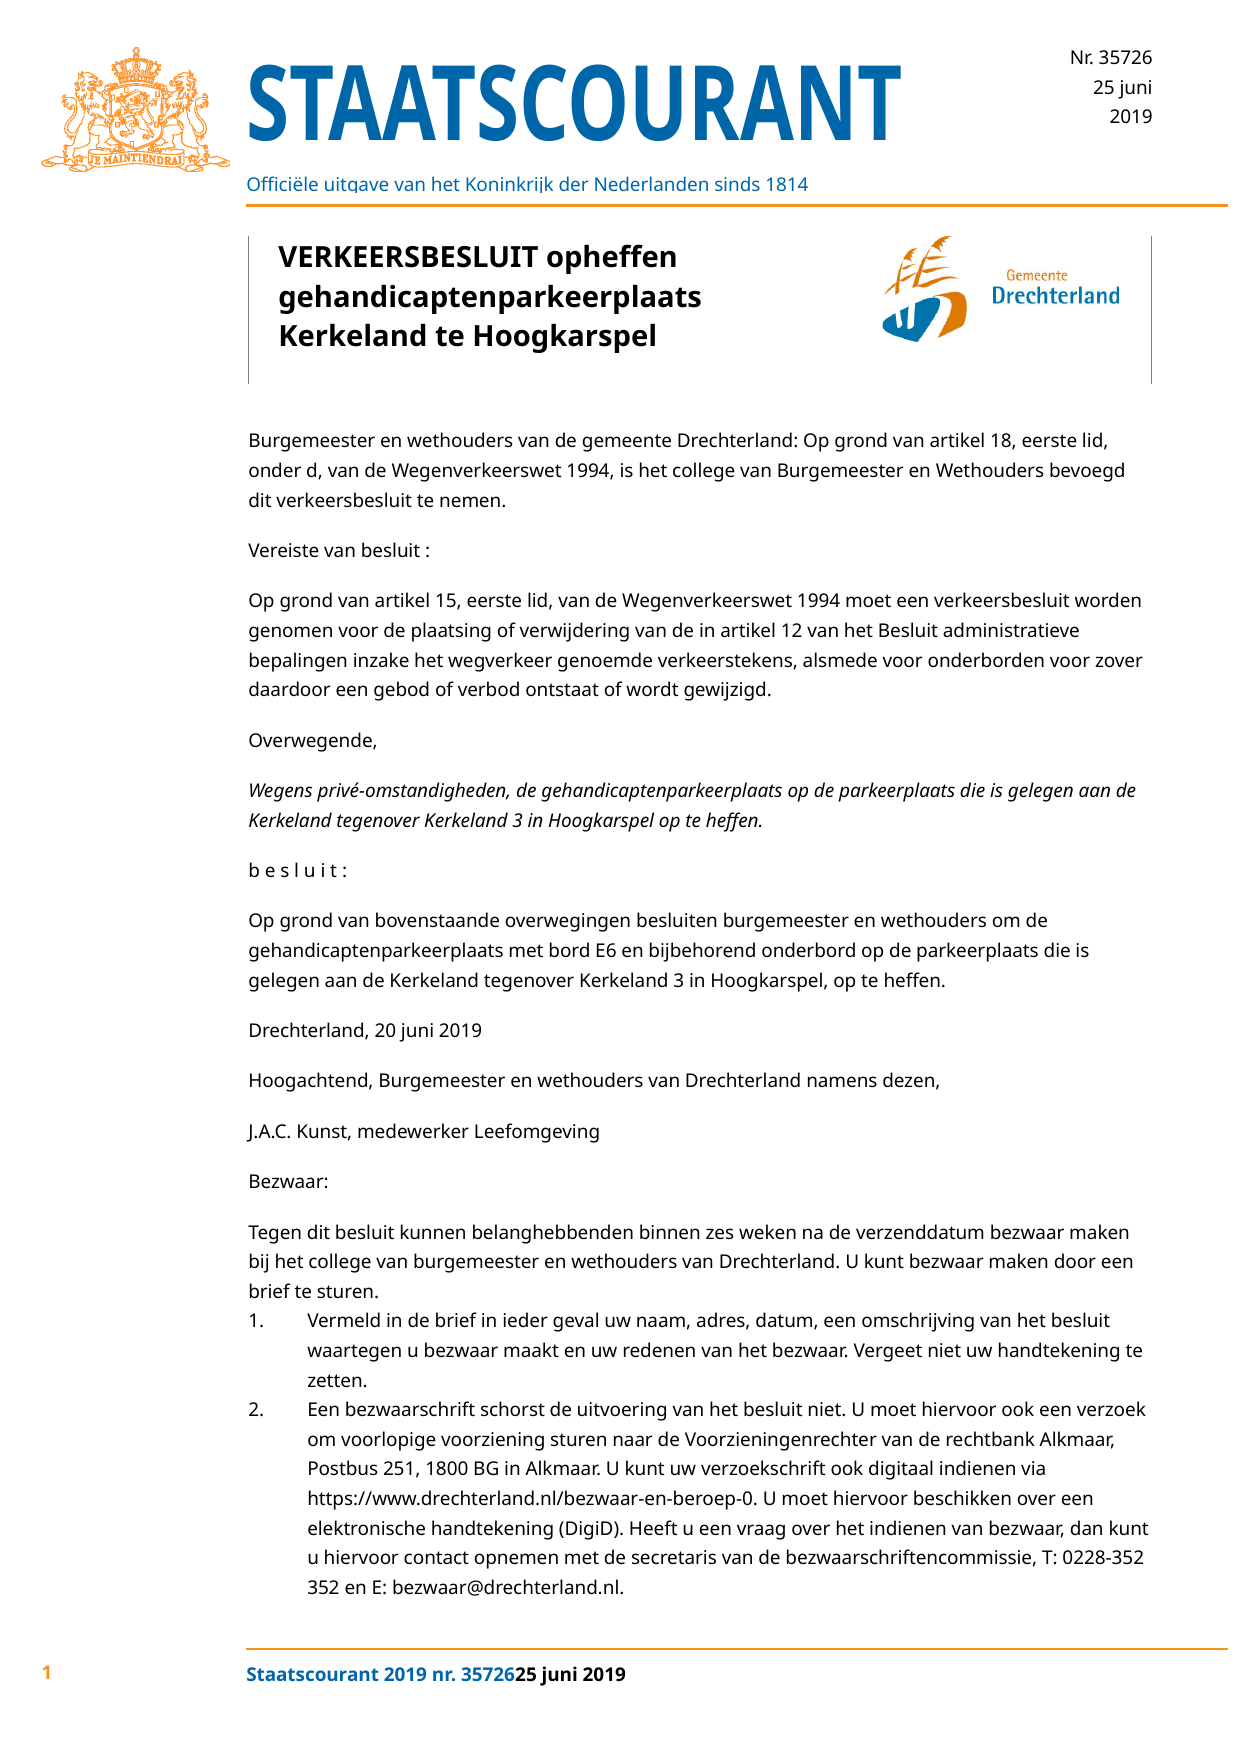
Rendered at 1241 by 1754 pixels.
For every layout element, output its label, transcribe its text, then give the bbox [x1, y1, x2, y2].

text Op grond van bovenstaande overwegingen besluiten burgemeester en wethouders om de gehandicaptenparkeerplaats met bord E6 en bijbehorend onderbord op de parkeerplaats die is gelegen aan de Kerkeland tegenover Kerkeland 3 in Hoogkarspel, op te heffen. [248, 908, 1152, 992]
text Tegen dit besluit kunnen belanghebbenden binnen zes weken na de verzenddatum bezwaar maken bij het college van burgemeester en wethouders van Drechterland. U kunt bezwaar maken door een brief te sturen. [248, 1219, 1152, 1304]
text Vereiste van besluit : [248, 537, 1152, 563]
table_header VERKEERSBESLUIT opheffen gehandicaptenparkeerplaats Kerkeland te Hoogkarspel [249, 236, 850, 384]
table_header [850, 236, 1151, 384]
picture [41, 47, 231, 172]
text Hoogachtend, Burgemeester en wethouders van Drechterland namens dezen, [248, 1068, 1152, 1093]
list Vermeld in de brief in ieder geval uw naam, adres, datum, een omschrijving van het besluit waartegen u bezwaar maakt en uw redenen van het bezwaar. Vergeet niet uw handtekening te zetten. [248, 1308, 1152, 1392]
picture [882, 236, 1119, 342]
text Burgemeester en wethouders van de gemeente Drechterland: Op grond van artikel 18, eerste lid, onder d, van de Wegenverkeerswet 1994, is het college van Burgemeester en Wethouders bevoegd dit verkeersbesluit te nemen. [248, 428, 1152, 512]
text Bezwaar: [248, 1168, 1152, 1194]
text Overwegende, [248, 727, 1152, 752]
picture [882, 329, 911, 342]
text b e s l u i t : [248, 857, 1152, 883]
text J.A.C. Kunst, medewerker Leefomgeving [248, 1118, 1152, 1144]
list Een bezwaarschrift schorst de uitvoering van het besluit niet. U moet hiervoor ook een verzoek om voorlopige voorziening sturen naar de Voorzieningenrechter van de rechtbank Alkmaar, Postbus 251, 1800 BG in Alkmaar. U kunt uw verzoekschrift ook digitaal indienen via https://www.drechterland.nl/bezwaar-en-beroep-0. U moet hiervoor beschikken over een elektronische handtekening (DigiD). Heeft u een vraag over het indienen van bezwaar, dan kunt u hiervoor contact opnemen met de secretaris van de bezwaarschriftencommissie, T: 0228-352 352 en E: bezwaar@drechterland.nl. [248, 1396, 1152, 1599]
text Drechterland, 20 juni 2019 [248, 1017, 1152, 1043]
text Op grond van artikel 15, eerste lid, van de Wegenverkeerswet 1994 moet een verkeersbesluit worden genomen voor de plaatsing of verwijdering van de in artikel 12 van het Besluit administratieve bepalingen inzake het wegverkeer genoemde verkeerstekens, alsmede voor onderborden voor zover daardoor een gebod of verbod ontstaat of wordt gewijzigd. [248, 588, 1152, 702]
text Wegens privé-omstandigheden, de gehandicaptenparkeerplaats op de parkeerplaats die is gelegen aan de Kerkeland tegenover Kerkeland 3 in Hoogkarspel op te heffen. [248, 777, 1152, 832]
